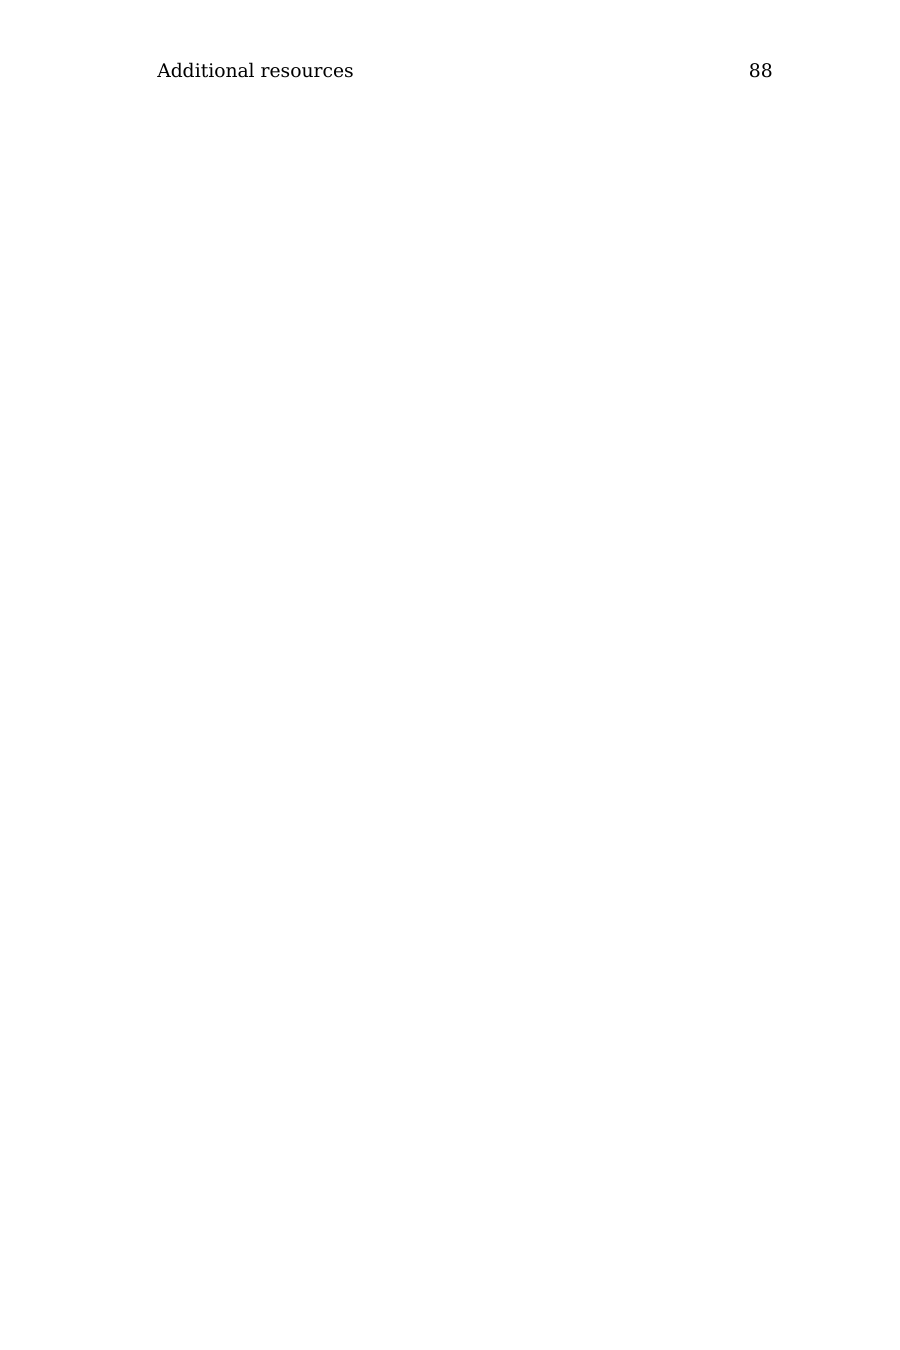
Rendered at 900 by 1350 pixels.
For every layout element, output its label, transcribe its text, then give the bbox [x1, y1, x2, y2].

text Additional resources 88 [157, 60, 772, 82]
